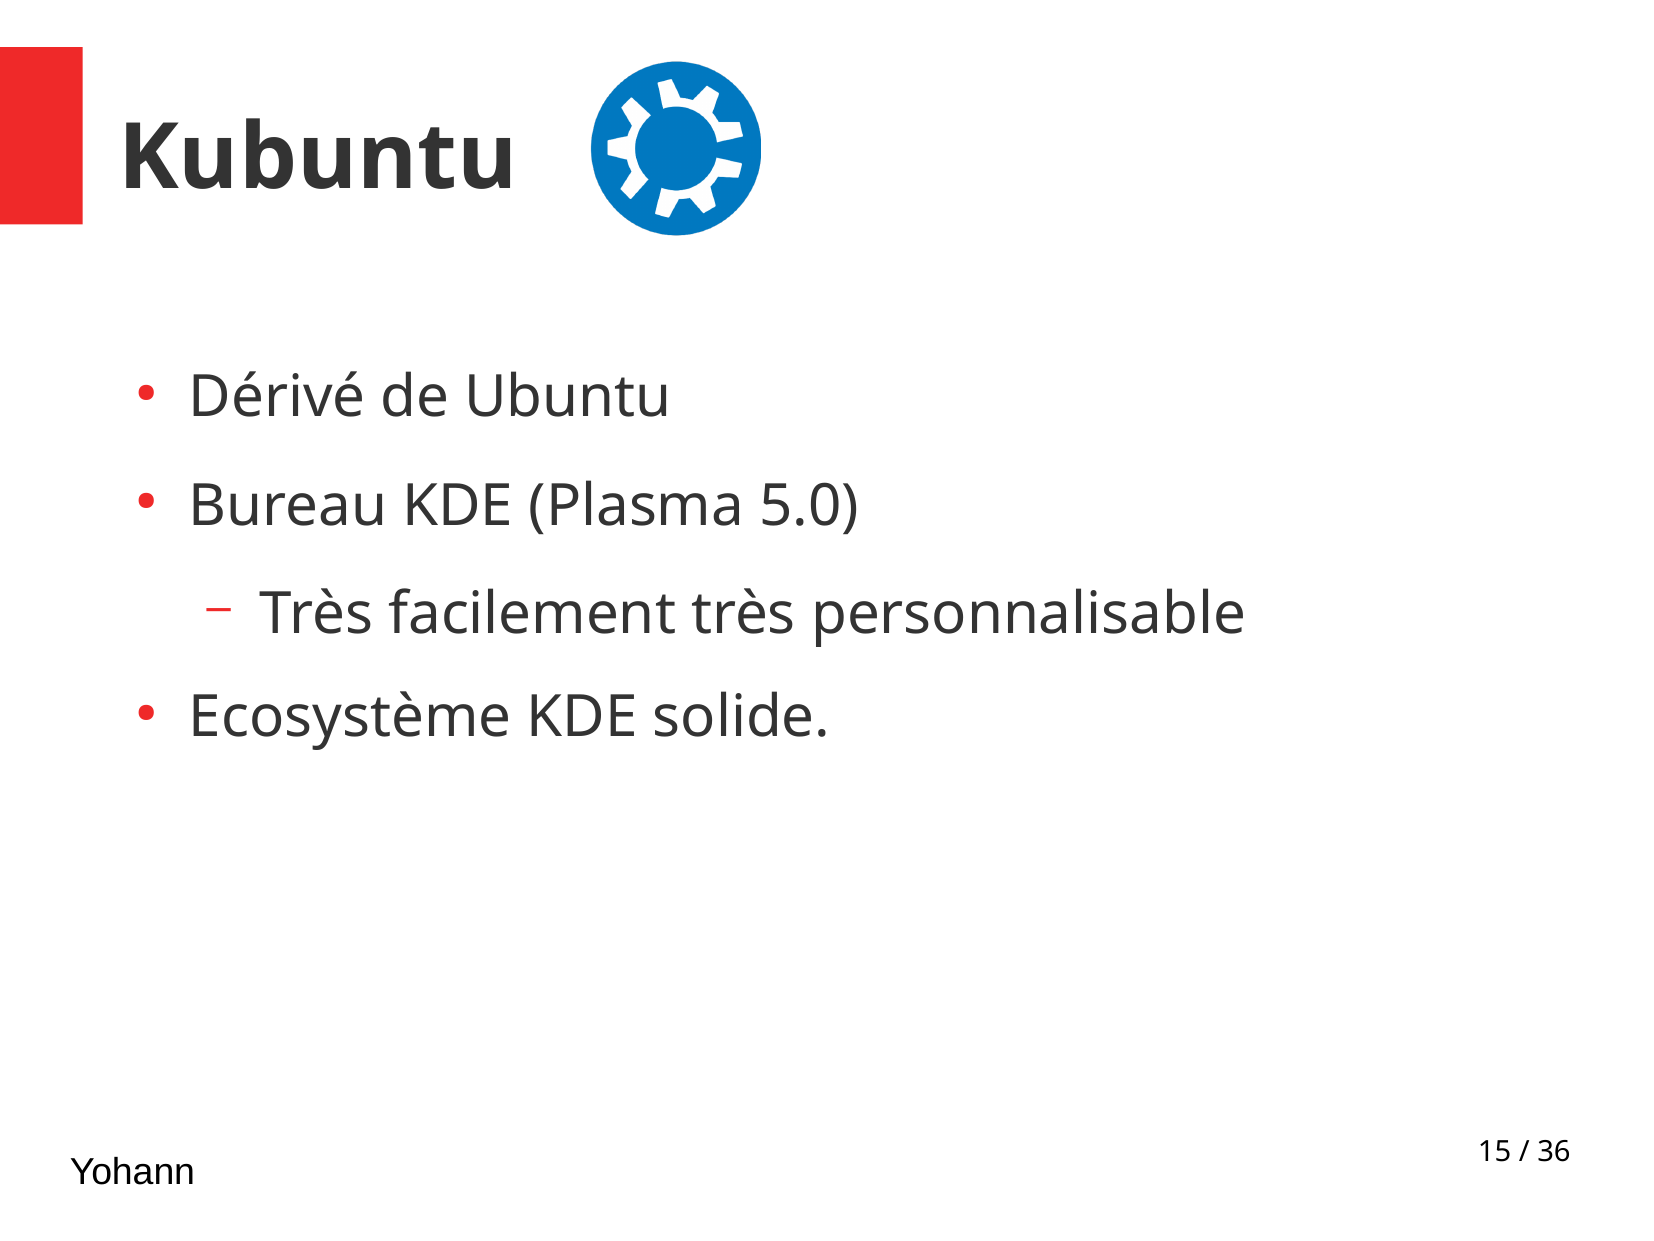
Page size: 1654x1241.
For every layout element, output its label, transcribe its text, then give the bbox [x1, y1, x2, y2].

list Dérivé de Ubuntu Bureau KDE (Plasma 5.0) Très facilement très personnalisable Ecosystème KDE solide. [118, 354, 1536, 1074]
picture [585, 56, 761, 241]
text_box Yohann [55, 1143, 211, 1201]
title Kubuntu [118, 49, 1571, 257]
